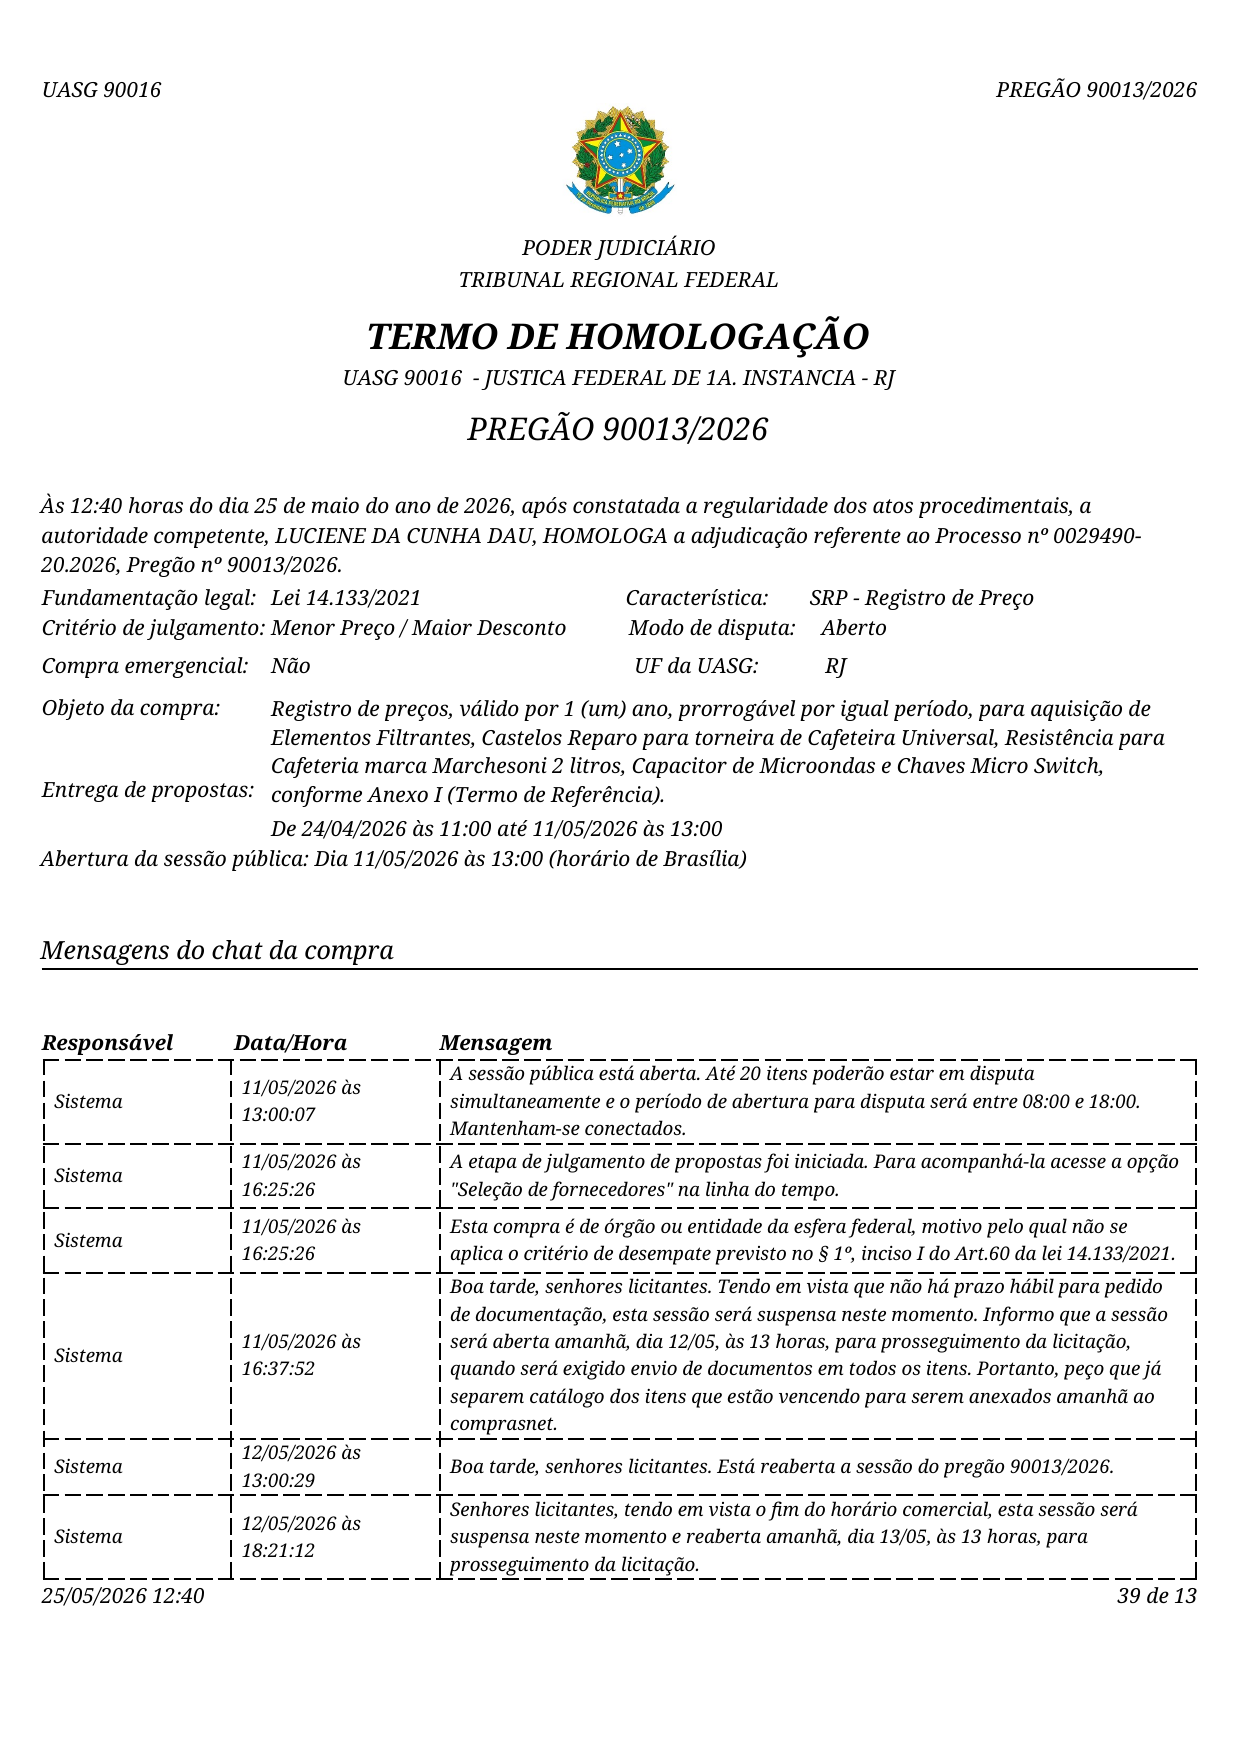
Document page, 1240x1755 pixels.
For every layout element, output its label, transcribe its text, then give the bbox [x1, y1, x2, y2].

text Mensagens do chat da compra [40, 933, 1199, 967]
table_cell Boa tarde, senhores licitantes. Está reaberta a sessão do pregão 90013/2026. [440, 1438, 1196, 1494]
table_cell 11/05/2026 às 16:25:26 [231, 1207, 439, 1272]
text UASG 90016 - JUSTICA FEDERAL DE 1A. INSTANCIA - RJ [42, 363, 1198, 391]
table_header 11/05/2026 às 13:00:07 [231, 1059, 439, 1143]
table_cell 11/05/2026 às 16:25:26 [231, 1143, 439, 1207]
table_cell 12/05/2026 às 18:21:12 [231, 1494, 439, 1578]
table_cell Senhores licitantes, tendo em vista o fim do horário comercial, esta sessão será suspensa neste momento e reaberta amanhã, dia 13/05, às 13 horas, para prosseguimento da licitação. [440, 1494, 1196, 1578]
table_cell Sistema [44, 1207, 231, 1272]
table_cell Não UF da UASG: RJ Registro de preços, válido por 1 (um) ano, prorrogável por igual período, para aquisição de Elementos Filtrantes, Castelos Reparo para torneira de Cafeteira Universal, Resistência para Cafeteria marca Marchesoni 2 litros, Capacitor de Microondas e Chaves Micro Switch, conforme Anexo I (Termo de Referência). De 24/04/2026 às 11:00 até 11/05/2026 às 13:00 [271, 651, 1197, 844]
table_cell Sistema [44, 1438, 231, 1494]
table_header Lei 14.133/2021 Característica: SRP - Registro de Preço [271, 583, 1197, 613]
text Às 12:40 horas do dia 25 de maio do ano de 2026, após constatada a regularidade dos atos procedimentais, a autoridade competente, LUCIENE DA CUNHA DAU, HOMOLOGA a adjudicação referente ao Processo nº 0029490-20.2026, Pregão nº 90013/2026. [40, 491, 1199, 579]
table_cell Sistema [44, 1494, 231, 1578]
text PODER JUDICIÁRIO [42, 233, 1198, 262]
table_cell Esta compra é de órgão ou entidade da esfera federal, motivo pelo qual não se aplica o critério de desempate previsto no § 1º, inciso I do Art.60 da lei 14.133/2021. [440, 1207, 1196, 1272]
table_cell Compra emergencial: Objeto da compra: Entrega de propostas: [42, 651, 271, 844]
table_header A sessão pública está aberta. Até 20 itens poderão estar em disputa simultaneamente e o período de abertura para disputa será entre 08:00 e 18:00. Mantenham-se conectados. [440, 1059, 1196, 1143]
table_cell 11/05/2026 às 16:37:52 [231, 1272, 439, 1438]
text TRIBUNAL REGIONAL FEDERAL [42, 265, 1198, 294]
table_cell Boa tarde, senhores licitantes. Tendo em vista que não há prazo hábil para pedido de documentação, esta sessão será suspensa neste momento. Informo que a sessão será aberta amanhã, dia 12/05, às 13 horas, para prosseguimento da licitação, quando será exigido envio de documentos em todos os itens. Portanto, peço que já separem catálogo dos itens que estão vencendo para serem anexados amanhã ao comprasnet. [440, 1272, 1196, 1438]
table_header Sistema [44, 1059, 231, 1143]
table_cell 12/05/2026 às 13:00:29 [231, 1438, 439, 1494]
table_header Fundamentação legal: [42, 583, 271, 613]
table_cell Sistema [44, 1272, 231, 1438]
subtitle TERMO DE HOMOLOGAÇÃO [42, 311, 1198, 359]
text Responsável Data/Hora Mensagem [42, 1028, 1199, 1056]
subtitle PREGÃO 90013/2026 [42, 407, 1198, 449]
table_cell Menor Preço / Maior Desconto Modo de disputa: Aberto [271, 614, 1197, 651]
text Abertura da sessão pública: Dia 11/05/2026 às 13:00 (horário de Brasília) [40, 844, 1199, 873]
table_cell Sistema [44, 1143, 231, 1207]
table_cell Critério de julgamento: [42, 614, 271, 651]
table_cell A etapa de julgamento de propostas foi iniciada. Para acompanhá-la acesse a opção "Seleção de fornecedores" na linha do tempo. [440, 1143, 1196, 1207]
